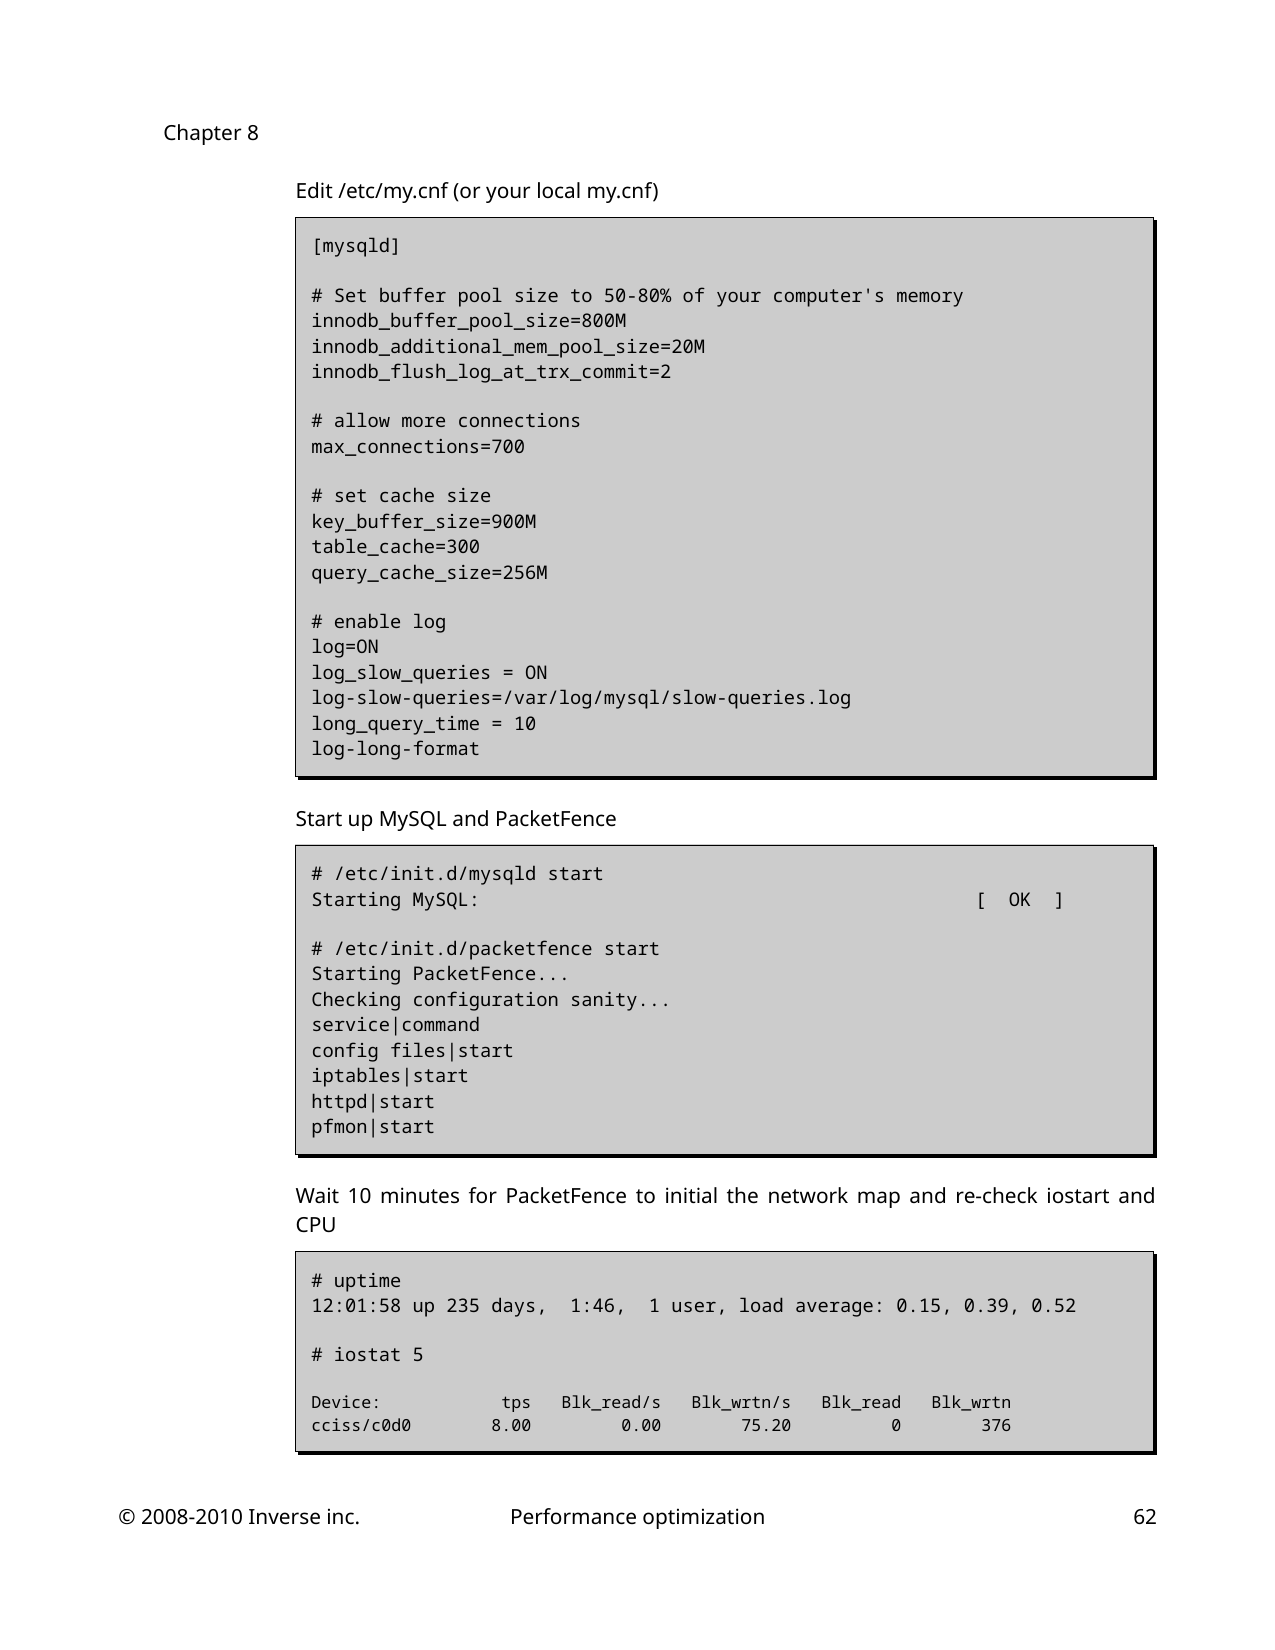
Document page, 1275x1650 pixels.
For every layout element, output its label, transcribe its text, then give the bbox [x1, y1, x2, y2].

text [mysqld] [296, 218, 1153, 258]
text # Set buffer pool size to 50-80% of your computer's memory innodb_buffer_pool_size=800M innodb_additional_mem_pool_size=20M innodb_flush_log_at_trx_commit=2 [296, 266, 1153, 384]
text Device: tps Blk_read/s Blk_wrtn/s Blk_read Blk_wrtn cciss/c0d0 8.00 0.00 75.20 0 376 [296, 1375, 1153, 1451]
text Edit /etc/my.cnf (or your local my.cnf) [295, 176, 1157, 204]
text # set cache size key_buffer_size=900M table_cache=300 query_cache_size=256M [296, 467, 1153, 584]
text # /etc/init.d/mysqld start Starting MySQL: [ OK ] [296, 846, 1153, 911]
text # uptime 12:01:58 up 235 days, 1:46, 1 user, load average: 0.15, 0.39, 0.52 [296, 1252, 1153, 1318]
text # iostat 5 [296, 1326, 1153, 1367]
text Start up MySQL and PacketFence [295, 804, 1157, 832]
text # allow more connections max_connections=700 [296, 392, 1153, 459]
text # /etc/init.d/packetfence start Starting PacketFence... Checking configuration sanity... service|command config files|start iptables|start httpd|start pfmon|start [296, 919, 1153, 1154]
text # enable log log=ON log_slow_queries = ON log-slow-queries=/var/log/mysql/slow-queries.log long_query_time = 10 log-long-format [296, 592, 1153, 776]
text Wait 10 minutes for PacketFence to initial the network map and re-check iostart and CPU [295, 1182, 1157, 1238]
